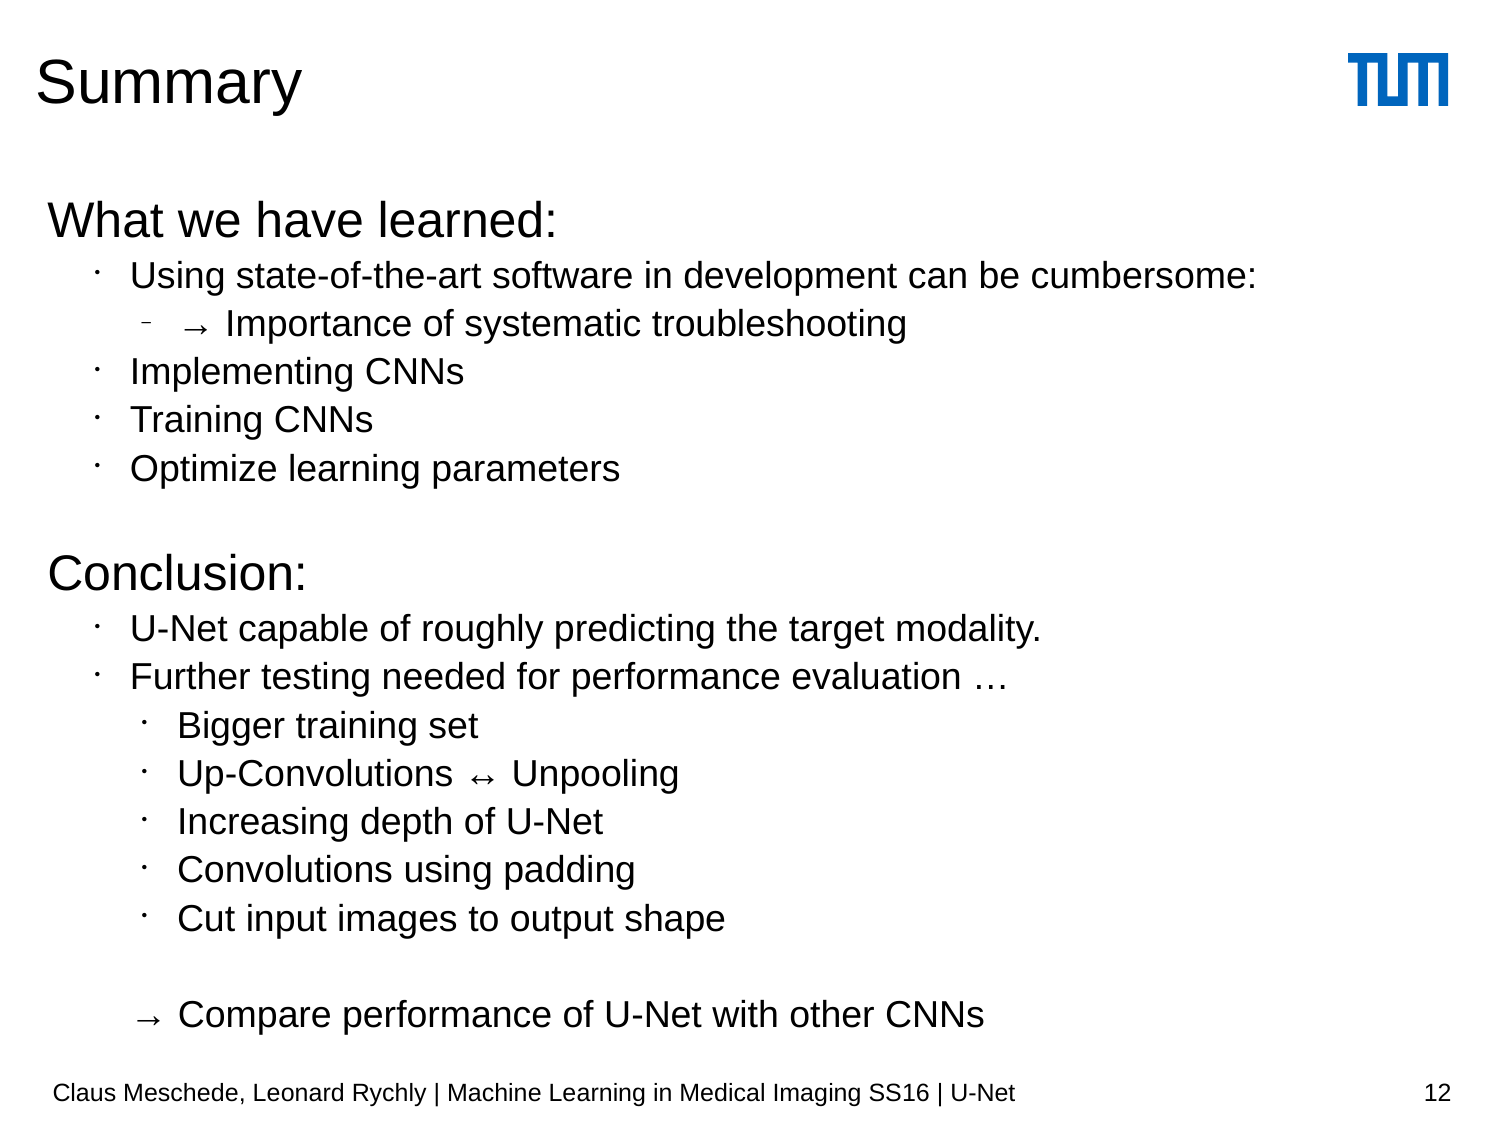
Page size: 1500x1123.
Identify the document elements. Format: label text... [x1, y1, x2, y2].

list What we have learned: Using state-of-the-art software in development can be cumbersome: → Importance of systematic troubleshooting Implementing CNNs Training CNNs Optimize learning parameters Conclusion: U-Net capable of roughly predicting the target modality. Further testing needed for performance evaluation … Bigger training set Up-Convolutions ↔ Unpooling Increasing depth of U-Net Convolutions using padding Cut input images to output shape → Compare performance of U-Net with other CNNs [47, 141, 1447, 1084]
title Summary [35, 47, 1436, 118]
